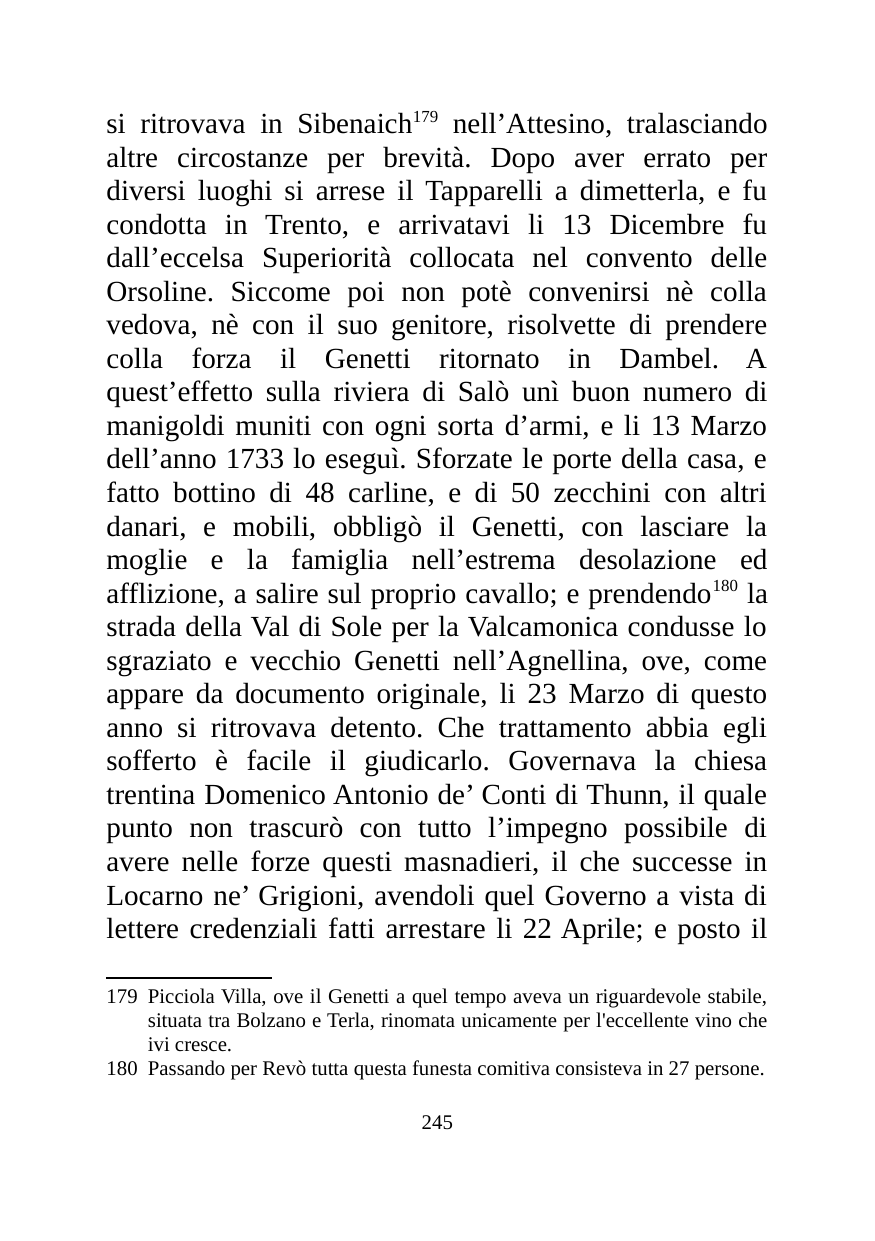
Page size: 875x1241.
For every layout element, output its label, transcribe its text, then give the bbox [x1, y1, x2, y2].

text si ritrovava in Sibenaich nell’Attesino, tralasciando altre circostanze per brevità. Dopo aver errato per diversi luoghi si arrese il Tapparelli a dimetterla, e fu condotta in Trento, e arrivatavi li 13 Dicembre fu dall’eccelsa Superiorità collocata nel convento delle Orsoline. Siccome poi non potè convenirsi nè colla vedova, nè con il suo genitore, risolvette di prendere colla forza il Genetti ritornato in Dambel. A quest’effetto sulla riviera di Salò unì buon numero di manigoldi muniti con ogni sorta d’armi, e li 13 Marzo dell’anno 1733 lo eseguì. Sforzate le porte della casa, e fatto bottino di 48 carline, e di 50 zecchini con altri danari, e mobili, obbligò il Genetti, con lasciare la moglie e la famiglia nell’estrema desolazione ed afflizione, a salire sul proprio cavallo; e prendendo la strada della Val di Sole per la Valcamonica condusse lo sgraziato e vecchio Genetti nell’Agnellina, ove, come appare da documento originale, li 23 Marzo di questo anno si ritrovava detento. Che trattamento abbia egli sofferto è facile il giudicarlo. Governava la chiesa trentina Domenico Antonio de’ Conti di Thunn, il quale punto non trascurò con tutto l’impegno possibile di avere nelle forze questi masnadieri, il che successe in Locarno ne’ Grigioni, avendoli quel Governo a vista di lettere credenziali fatti arrestare li 22 Aprile; e posto il [106, 106, 768, 945]
text Passando per Revò tutta questa funesta comitiva consisteva in 27 persone. [106, 1056, 768, 1080]
text Picciola Villa, ove il Genetti a quel tempo aveva un riguardevole stabile, situata tra Bolzano e Terla, rinomata unicamente per l'eccellente vino che ivi cresce. [106, 984, 768, 1056]
